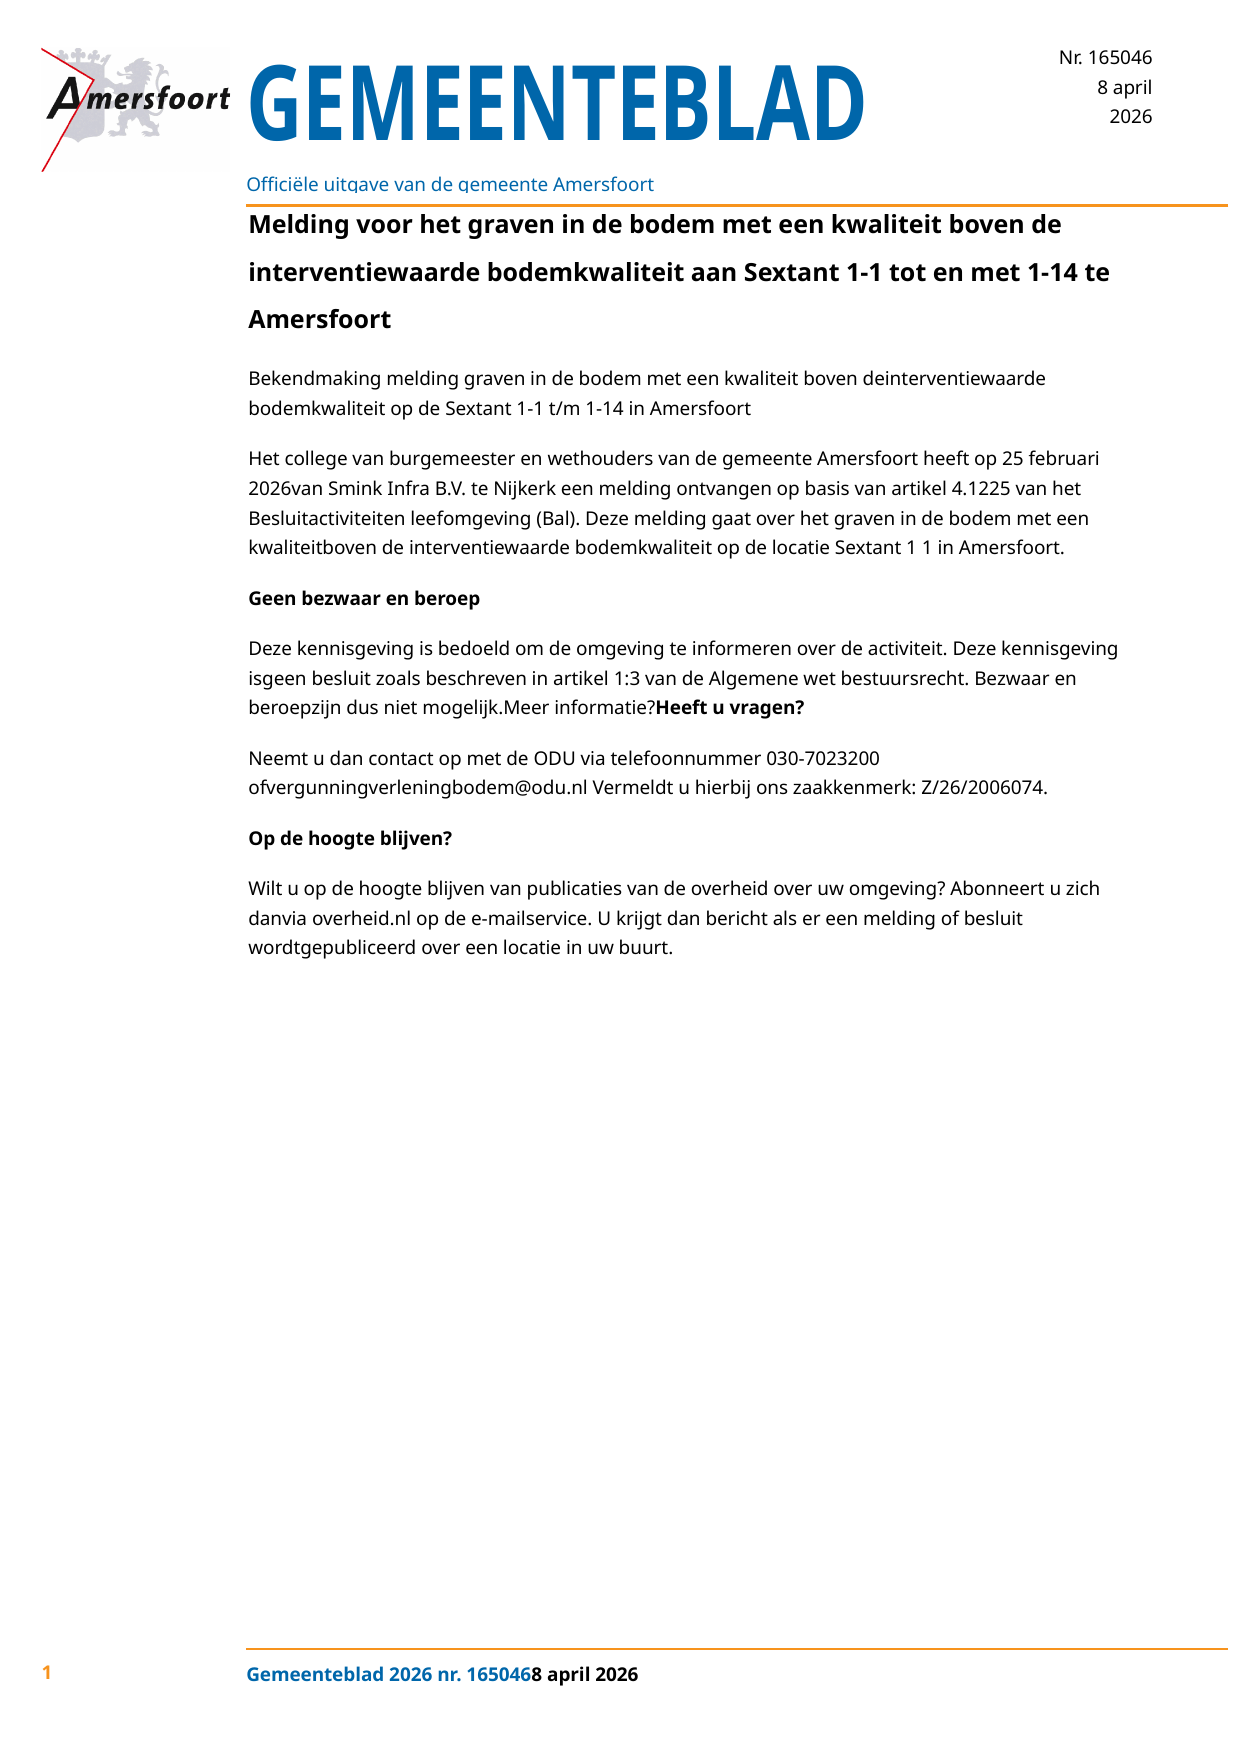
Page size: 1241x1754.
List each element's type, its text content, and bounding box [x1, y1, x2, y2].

text Neemt u dan contact op met de ODU via telefoonnummer 030-7023200 ofvergunningverleningbodem@odu.nl Vermeldt u hierbij ons zaakkenmerk: Z/26/2006074. [248, 745, 1152, 800]
text Deze kennisgeving is bedoeld om de omgeving te informeren over de activiteit. Deze kennisgeving isgeen besluit zoals beschreven in artikel 1:3 van de Algemene wet bestuursrecht. Bezwaar en beroepzijn dus niet mogelijk.Meer informatie?Heeft u vragen? [248, 635, 1152, 720]
text Bekendmaking melding graven in de bodem met een kwaliteit boven deinterventiewaarde bodemkwaliteit op de Sextant 1-1 t/m 1-14 in Amersfoort [248, 366, 1152, 421]
text Melding voor het graven in de bodem met een kwaliteit boven de interventiewaarde bodemkwaliteit aan Sextant 1-1 tot en met 1-14 te Amersfoort [248, 207, 1152, 336]
text Wilt u op de hoogte blijven van publicaties van de overheid over uw omgeving? Abonneert u zich danvia overheid.nl op de e-mailservice. U krijgt dan bericht als er een melding of besluit wordtgepubliceerd over een locatie in uw buurt. [248, 875, 1152, 960]
text Op de hoogte blijven? [248, 825, 1152, 850]
text Het college van burgemeester en wethouders van de gemeente Amersfoort heeft op 25 februari 2026van Smink Infra B.V. te Nijkerk een melding ontvangen op basis van artikel 4.1225 van het Besluitactiviteiten leefomgeving (Bal). Deze melding gaat over het graven in de bodem met een kwaliteitboven de interventiewaarde bodemkwaliteit op de locatie Sextant 1 1 in Amersfoort. [248, 446, 1152, 560]
picture [41, 47, 231, 172]
text Geen bezwaar en beroep [248, 585, 1152, 610]
